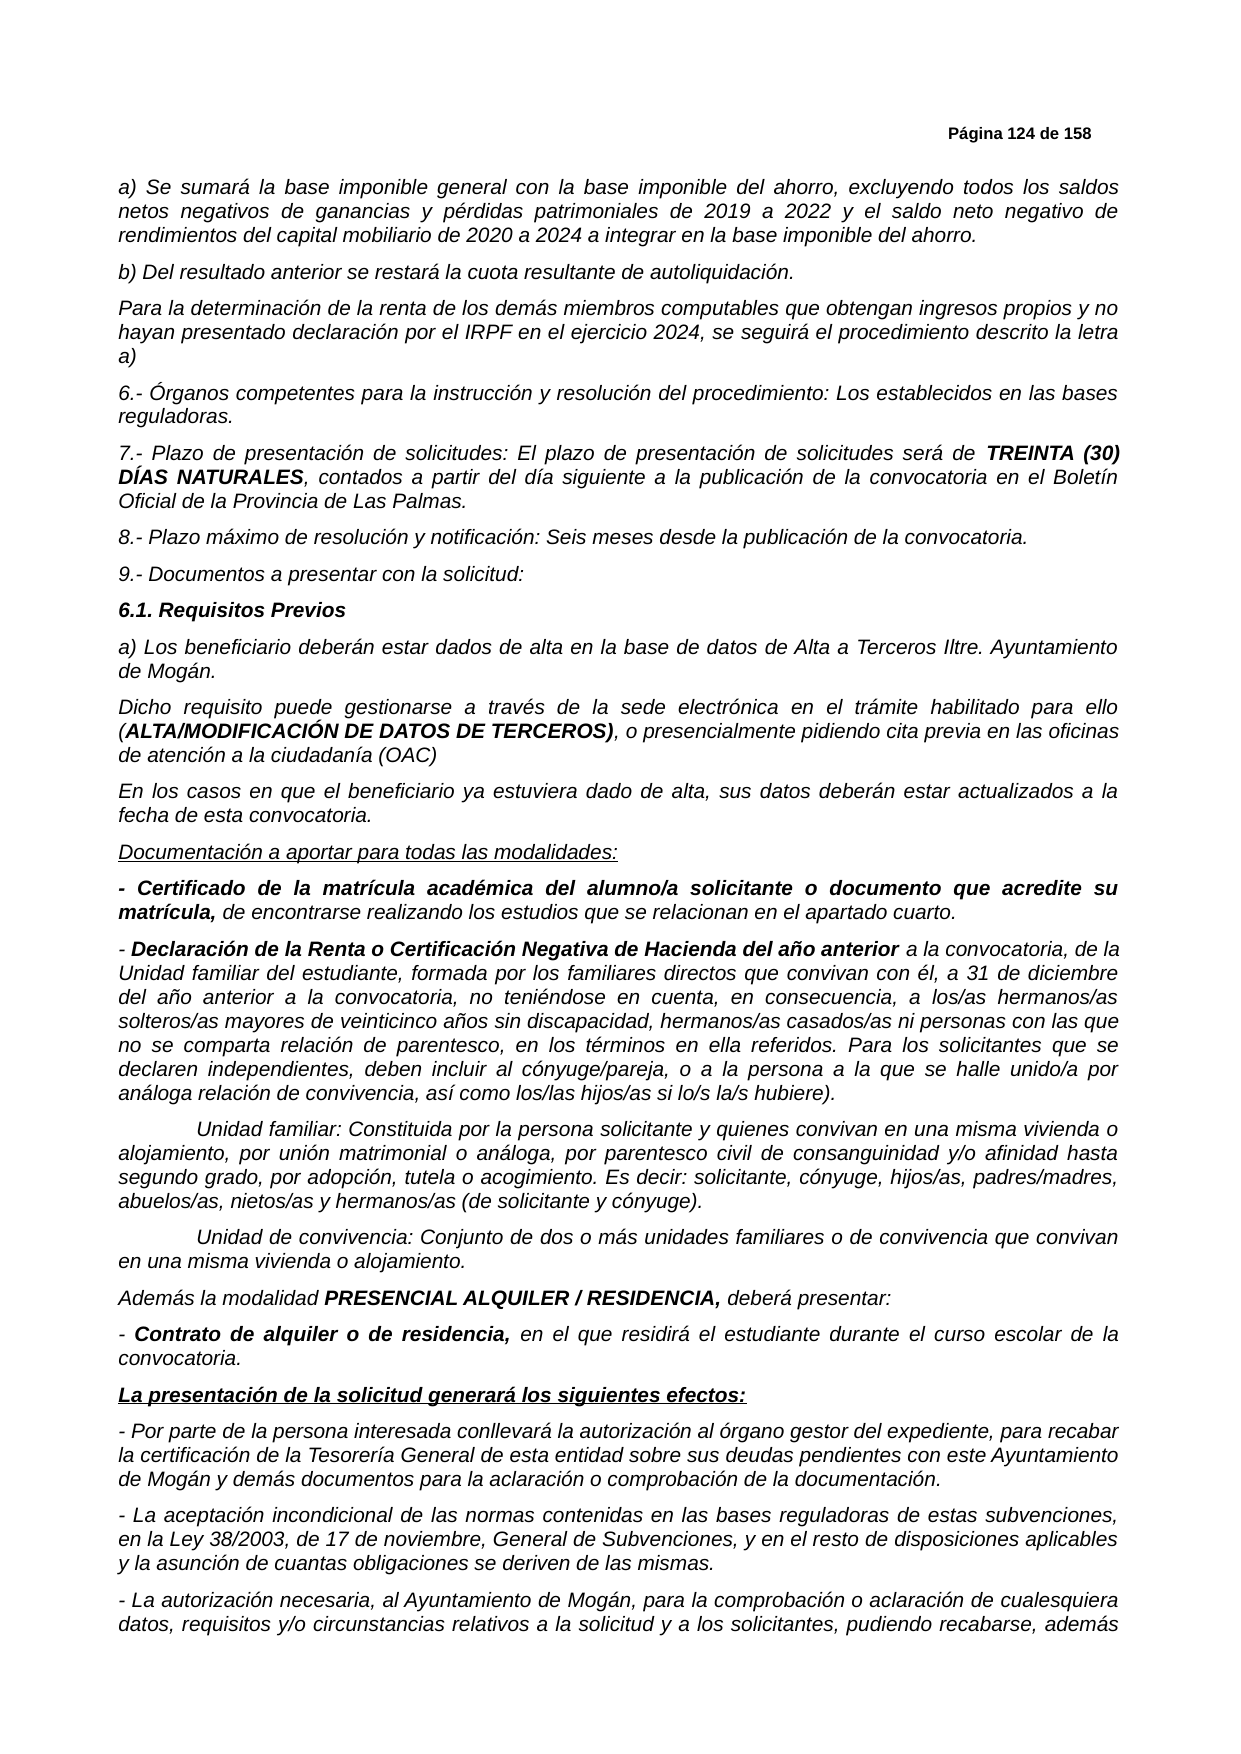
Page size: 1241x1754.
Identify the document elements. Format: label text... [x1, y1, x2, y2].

text En los casos en que el beneficiario ya estuviera dado de alta, sus datos deberán estar actualizados a la fecha de esta convocatoria. [118, 779, 1122, 827]
text Unidad familiar: Constituida por la persona solicitante y quienes convivan en una misma vivienda o alojamiento, por unión matrimonial o análoga, por parentesco civil de consanguinidad y/o afinidad hasta segundo grado, por adopción, tutela o acogimiento. Es decir: solicitante, cónyuge, hijos/as, padres/madres, abuelos/as, nietos/as y hermanos/as (de solicitante y cónyuge). [118, 1117, 1122, 1213]
text 6.- Órganos competentes para la instrucción y resolución del procedimiento: Los establecidos en las bases reguladoras. [118, 380, 1122, 428]
text La presentación de la solicitud generará los siguientes efectos: [118, 1382, 1122, 1406]
text Unidad de convivencia: Conjunto de dos o más unidades familiares o de convivencia que convivan en una misma vivienda o alojamiento. [118, 1225, 1122, 1273]
text b) Del resultado anterior se restará la cuota resultante de autoliquidación. [118, 259, 1122, 283]
text Para la determinación de la renta de los demás miembros computables que obtengan ingresos propios y no hayan presentado declaración por el IRPF en el ejercicio 2024, se seguirá el procedimiento descrito la letra a) [118, 296, 1122, 368]
text a) Se sumará la base imponible general con la base imponible del ahorro, excluyendo todos los saldos netos negativos de ganancias y pérdidas patrimoniales de 2019 a 2022 y el saldo neto negativo de rendimientos del capital mobiliario de 2020 a 2024 a integrar en la base imponible del ahorro. [118, 175, 1122, 247]
text Además la modalidad PRESENCIAL ALQUILER / RESIDENCIA, deberá presentar: [118, 1286, 1122, 1309]
text - Contrato de alquiler o de residencia, en el que residirá el estudiante durante el curso escolar de la convocatoria. [118, 1322, 1122, 1370]
text 6.1. Requisitos Previos [118, 598, 1122, 622]
text - Certificado de la matrícula académica del alumno/a solicitante o documento que acredite su matrícula, de encontrarse realizando los estudios que se relacionan en el apartado cuarto. [118, 876, 1122, 924]
text - Por parte de la persona interesada conllevará la autorización al órgano gestor del expediente, para recabar la certificación de la Tesorería General de esta entidad sobre sus deudas pendientes con este Ayuntamiento de Mogán y demás documentos para la aclaración o comprobación de la documentación. [118, 1419, 1122, 1491]
text - La aceptación incondicional de las normas contenidas en las bases reguladoras de estas subvenciones, en la Ley 38/2003, de 17 de noviembre, General de Subvenciones, y en el resto de disposiciones aplicables y la asunción de cuantas obligaciones se deriven de las mismas. [118, 1503, 1122, 1575]
text Documentación a aportar para todas las modalidades: [118, 840, 1122, 864]
text 8.- Plazo máximo de resolución y notificación: Seis meses desde la publicación de la convocatoria. [118, 525, 1122, 549]
text 9.- Documentos a presentar con la solicitud: [118, 562, 1122, 586]
text a) Los beneficiario deberán estar dados de alta en la base de datos de Alta a Terceros Iltre. Ayuntamiento de Mogán. [118, 634, 1122, 682]
text 7.- Plazo de presentación de solicitudes: El plazo de presentación de solicitudes será de TREINTA (30) DÍAS NATURALES, contados a partir del día siguiente a la publicación de la convocatoria en el Boletín Oficial de la Provincia de Las Palmas. [118, 441, 1122, 513]
text - Declaración de la Renta o Certificación Negativa de Hacienda del año anterior a la convocatoria, de la Unidad familiar del estudiante, formada por los familiares directos que convivan con él, a 31 de diciembre del año anterior a la convocatoria, no teniéndose en cuenta, en consecuencia, a los/as hermanos/as solteros/as mayores de veinticinco años sin discapacidad, hermanos/as casados/as ni personas con las que no se comparta relación de parentesco, en los términos en ella referidos. Para los solicitantes que se declaren independientes, deben incluir al cónyuge/pareja, o a la persona a la que se halle unido/a por análoga relación de convivencia, así como los/las hijos/as si lo/s la/s hubiere). [118, 937, 1122, 1104]
text - La autorización necesaria, al Ayuntamiento de Mogán, para la comprobación o aclaración de cualesquiera datos, requisitos y/o circunstancias relativos a la solicitud y a los solicitantes, pudiendo recabarse, además [118, 1588, 1122, 1636]
text Dicho requisito puede gestionarse a través de la sede electrónica en el trámite habilitado para ello (ALTA/MODIFICACIÓN DE DATOS DE TERCEROS), o presencialmente pidiendo cita previa en las oficinas de atención a la ciudadanía (OAC) [118, 695, 1122, 767]
